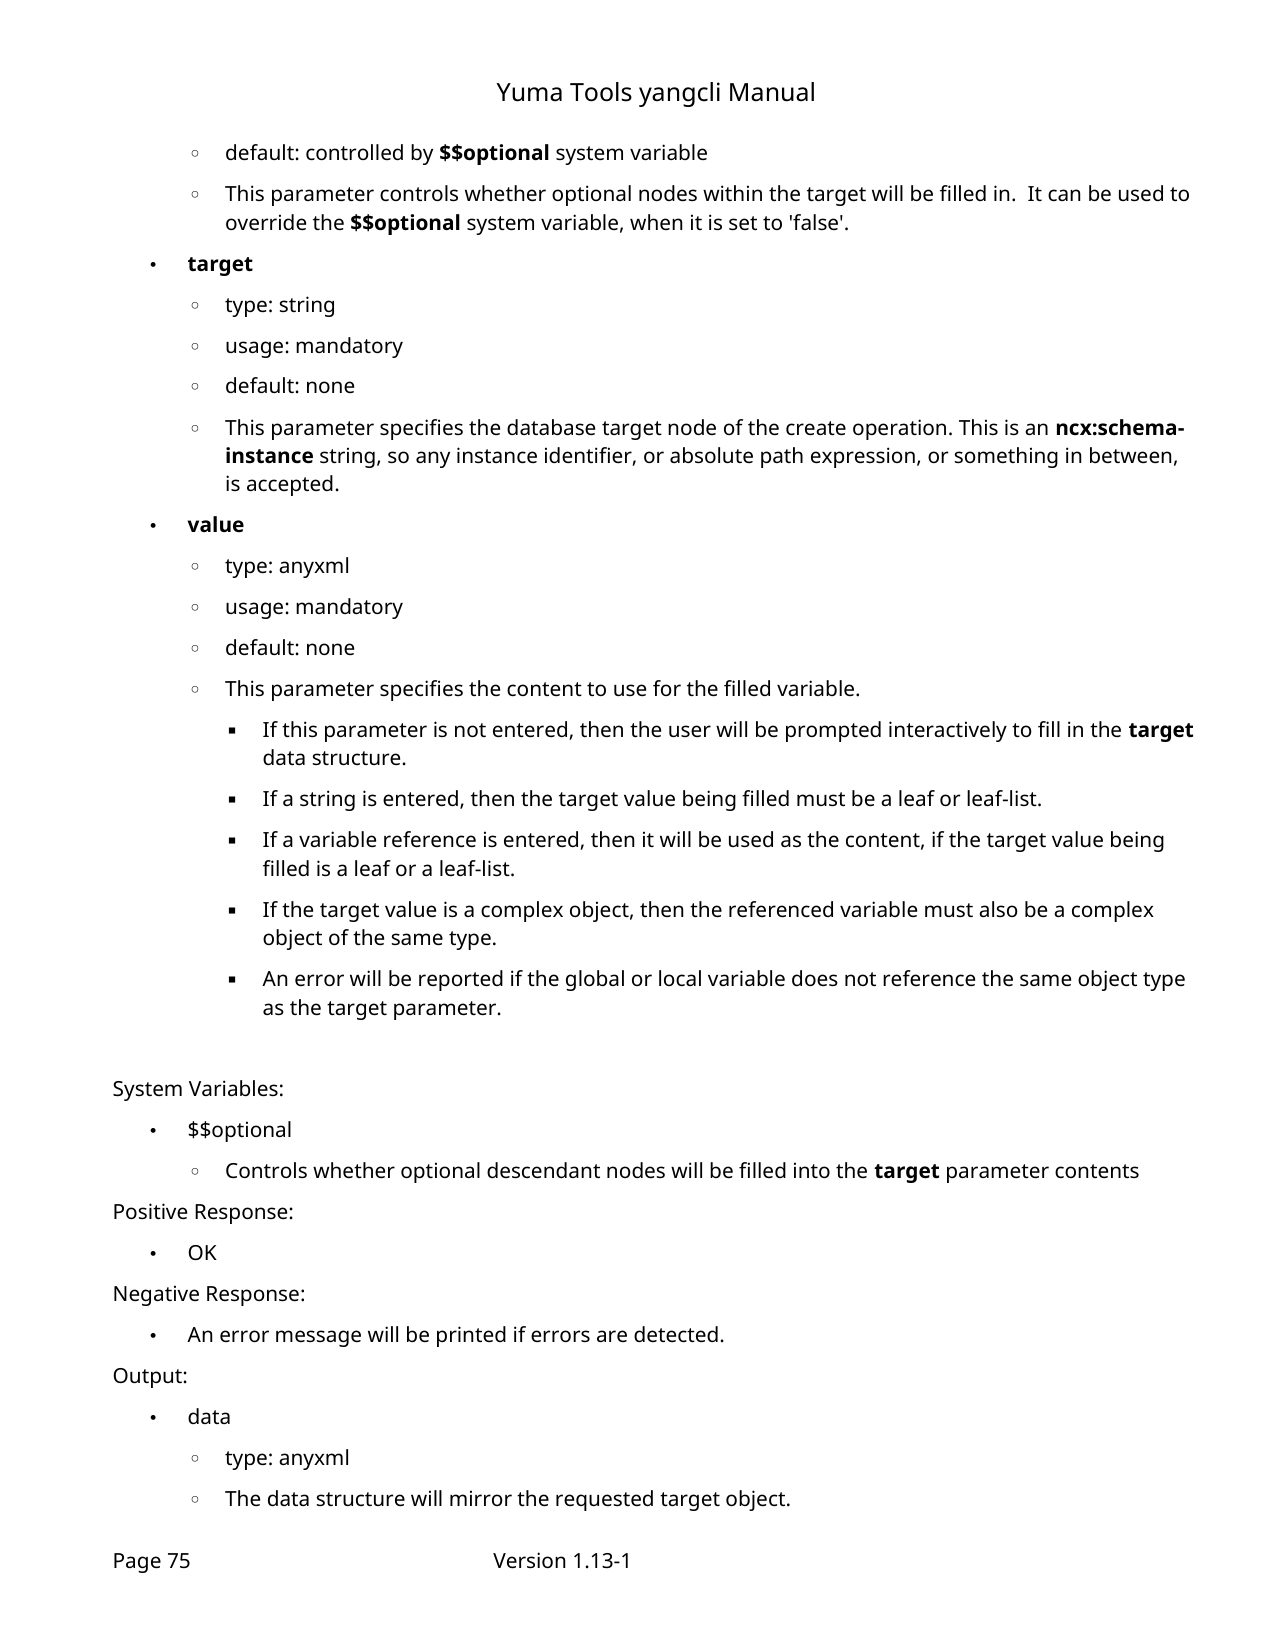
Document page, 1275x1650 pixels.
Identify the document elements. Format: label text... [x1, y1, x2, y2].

list type: anyxml [187, 1443, 1200, 1471]
text Negative Response: [112, 1279, 1200, 1308]
list This parameter specifies the database target node of the create operation. This is an ncx:schema-instance string, so any instance identifier, or absolute path expression, or something in between, is accepted. [187, 413, 1200, 498]
list default: none [187, 372, 1200, 400]
list value [150, 510, 1200, 539]
text Output: [112, 1361, 1200, 1389]
list usage: mandatory [187, 331, 1200, 359]
list If the target value is a complex object, then the referenced variable must also be a complex object of the same type. [225, 895, 1200, 952]
list If a string is entered, then the target value being filled must be a leaf or leaf-list. [225, 784, 1200, 813]
list OK [150, 1238, 1200, 1267]
list If this parameter is not entered, then the user will be prompted interactively to fill in the target data structure. [225, 715, 1200, 772]
list This parameter specifies the content to use for the filled variable. [187, 674, 1200, 703]
list $$optional [150, 1115, 1200, 1144]
list default: none [187, 633, 1200, 662]
text System Variables: [112, 1074, 1200, 1103]
list type: anyxml [187, 551, 1200, 580]
list type: string [187, 290, 1200, 318]
list The data structure will mirror the requested target object. [187, 1484, 1200, 1512]
list data [150, 1402, 1200, 1430]
list Controls whether optional descendant nodes will be filled into the target parameter contents [187, 1156, 1200, 1185]
list target [150, 249, 1200, 277]
text Positive Response: [112, 1197, 1200, 1226]
list default: controlled by $$optional system variable [187, 138, 1200, 167]
list This parameter controls whether optional nodes within the target will be filled in. It can be used to override the $$optional system variable, when it is set to 'false'. [187, 179, 1200, 236]
list An error message will be printed if errors are detected. [150, 1320, 1200, 1348]
list If a variable reference is entered, then it will be used as the content, if the target value being filled is a leaf or a leaf-list. [225, 825, 1200, 882]
list usage: mandatory [187, 592, 1200, 621]
list An error will be reported if the global or local variable does not reference the same object type as the target parameter. [225, 964, 1200, 1021]
